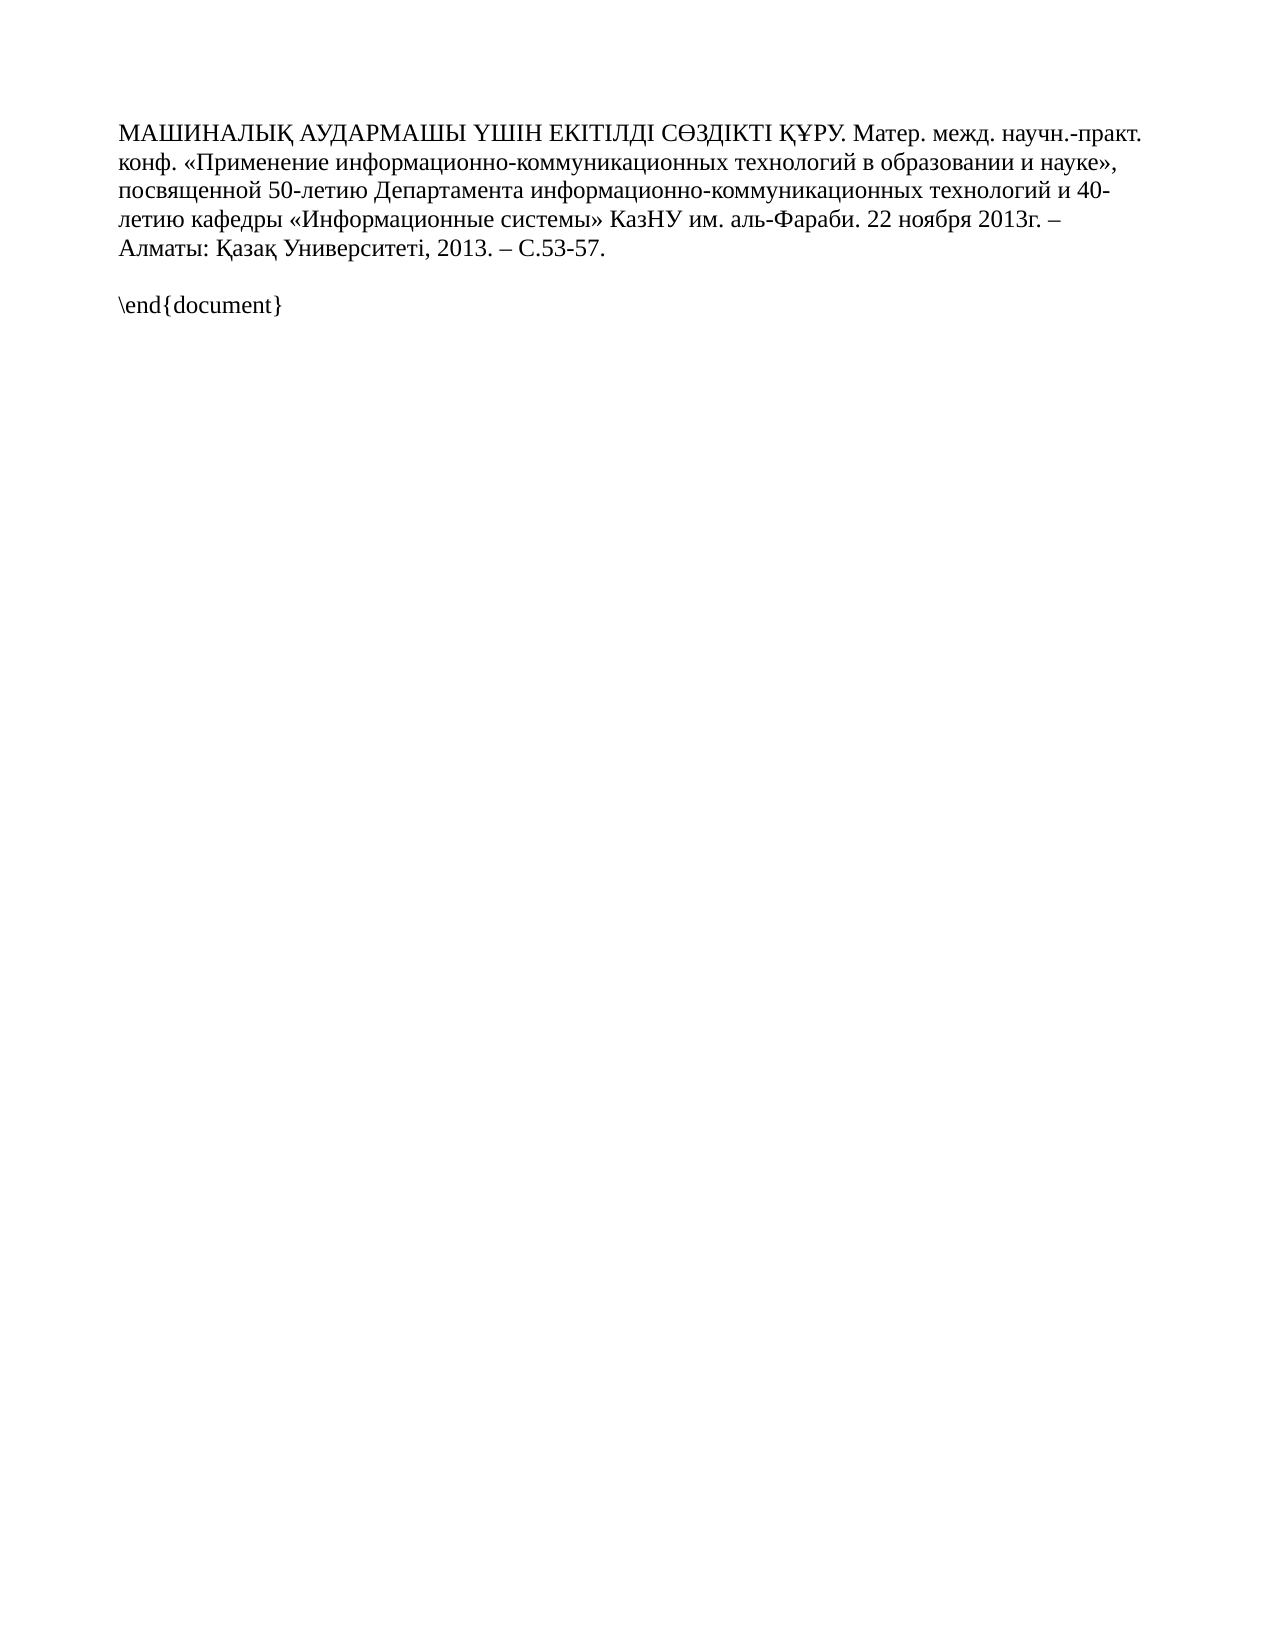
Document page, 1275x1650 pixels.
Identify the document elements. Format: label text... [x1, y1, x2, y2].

text МАШИНАЛЫҚ АУДАРМАШЫ ҮШІН ЕКІТІЛДІ СӨЗДІКТІ ҚҰРУ. Матер. межд. научн.-практ. конф. «Применение информационно-коммуникационных технологий в образовании и науке», посвященной 50-летию Департамента информационно-коммуникационных технологий и 40-летию кафедры «Информационные системы» КазНУ им. аль-Фараби. 22 ноября 2013г. – Алматы: Қазақ Университеті, 2013. – С.53-57. [118, 118, 1157, 262]
text \end{document} [118, 291, 1157, 319]
